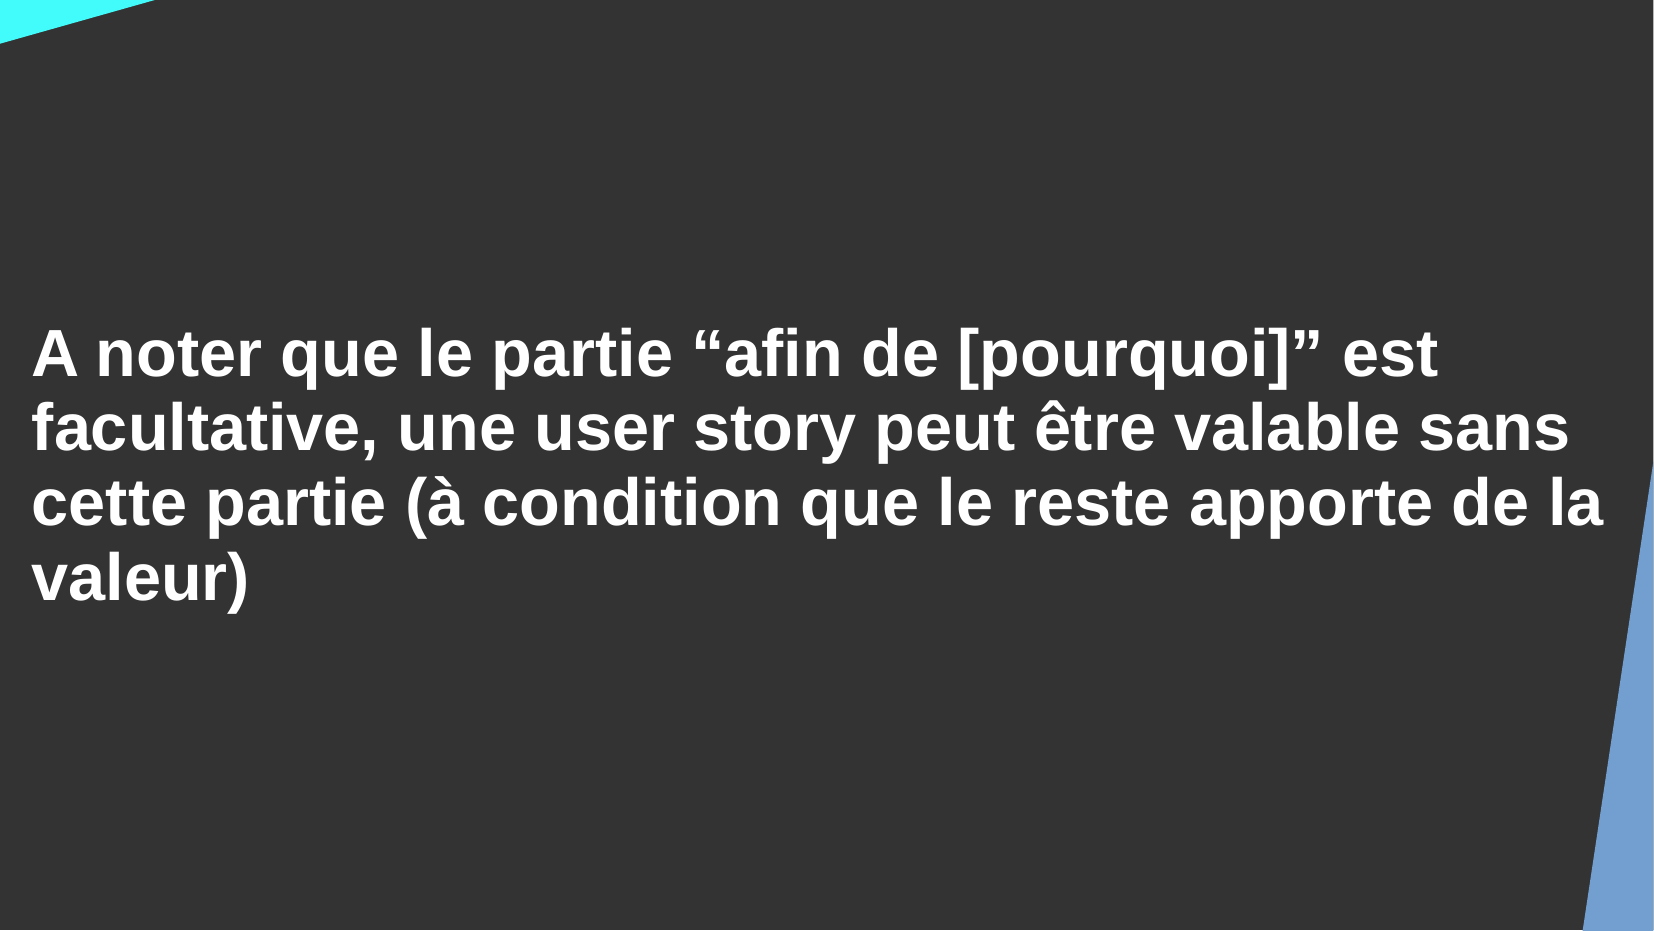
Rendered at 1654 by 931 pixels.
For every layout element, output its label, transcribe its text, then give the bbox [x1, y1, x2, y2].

text_box [0, 0, 155, 44]
title A noter que le partie “afin de [pourquoi]” est facultative, une user story peut être valable sans cette partie (à condition que le reste apporte de la valeur) [31, 315, 1622, 615]
text_box [1582, 457, 1654, 931]
